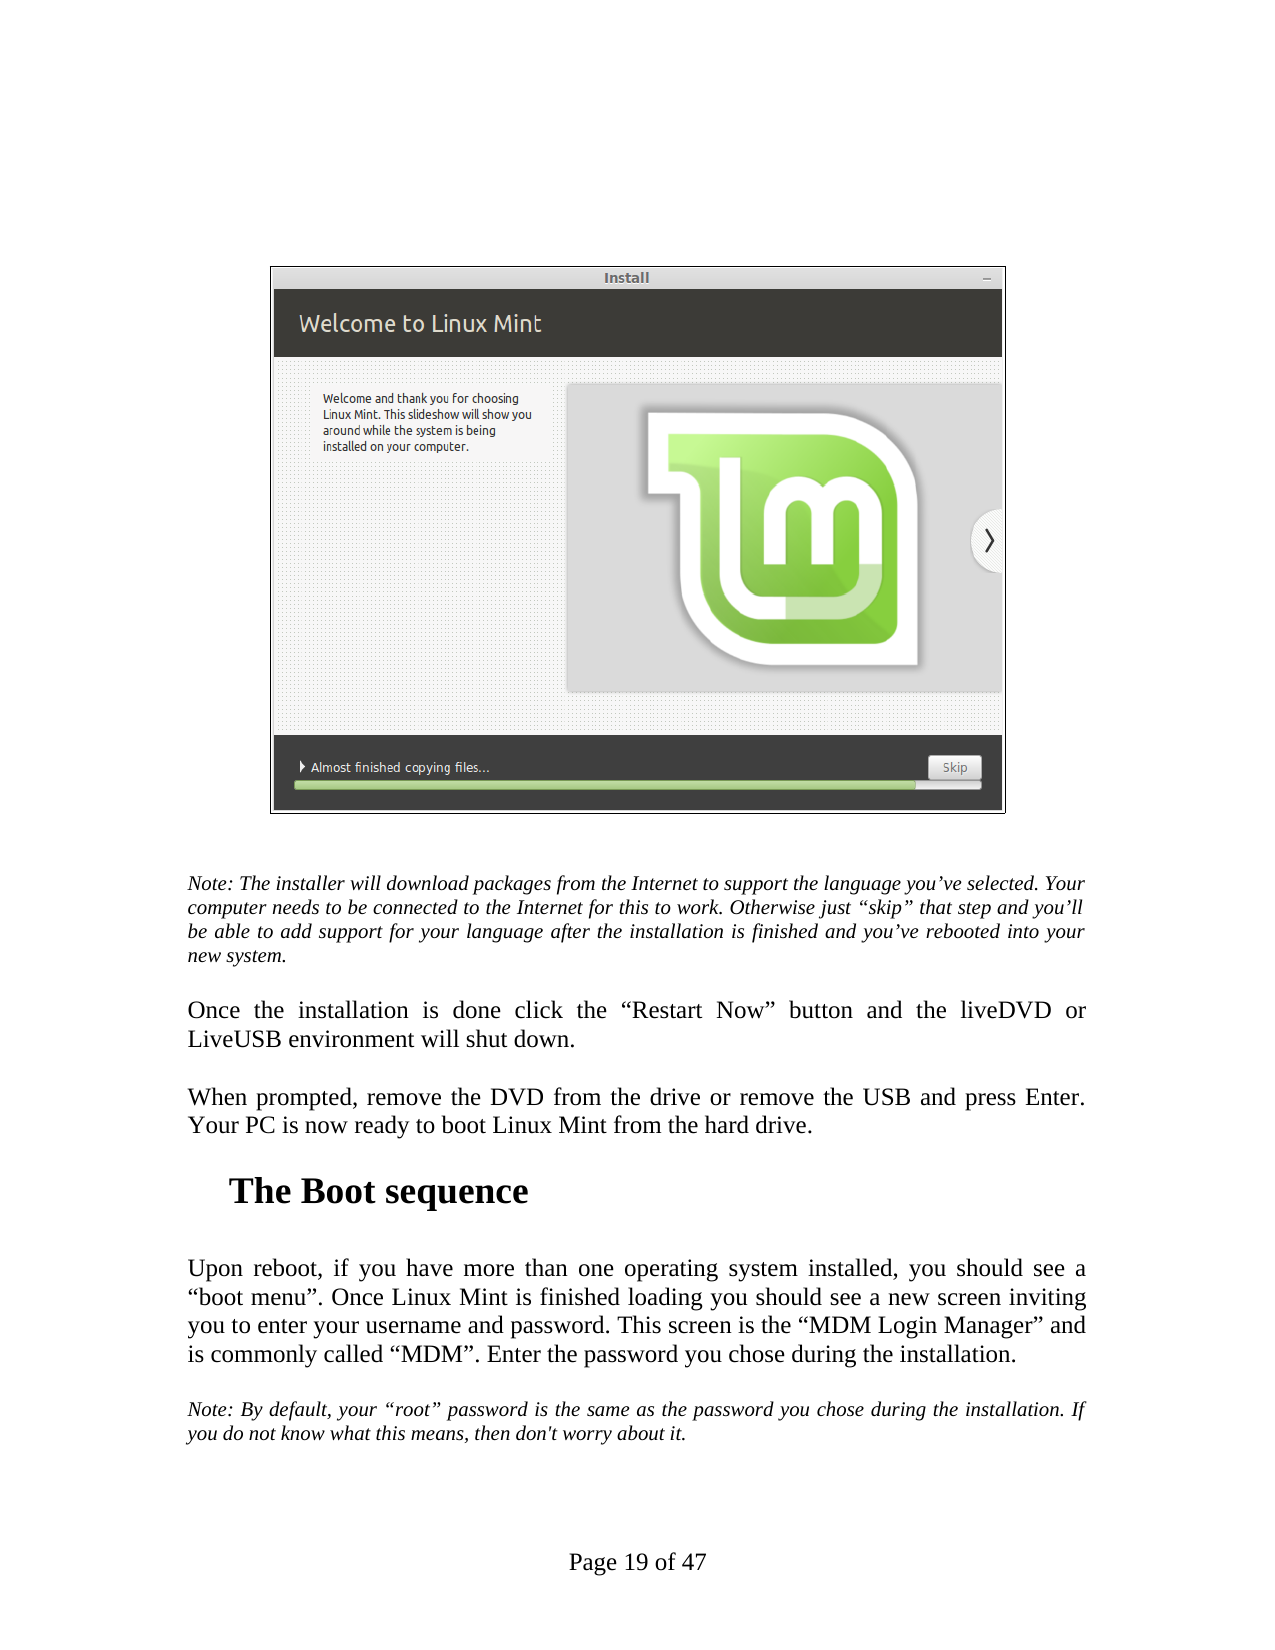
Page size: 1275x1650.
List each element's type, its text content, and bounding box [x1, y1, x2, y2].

text Once the installation is done click the “Restart Now” button and the liveDVD or LiveUSB environment will shut down. [187, 996, 1087, 1053]
text Note: The installer will download packages from the Internet to support the language you’ve selected. Your computer needs to be connected to the Internet for this to work. Otherwise just “skip” that step and you’ll be able to add support for your language after the installation is finished and you’ve rebooted into your new system. [187, 871, 1087, 967]
text Upon reboot, if you have more than one operating system installed, you should see a “boot menu”. Once Linux Mint is finished loading you should see a new screen inviting you to enter your username and password. This screen is the “MDM Login Manager” and is commonly called “MDM”. Enter the password you chose during the installation. [187, 1253, 1087, 1368]
subtitle The Boot sequence [187, 1168, 1087, 1212]
text When prompted, remove the DVD from the drive or remove the USB and press Enter. Your PC is now ready to boot Linux Mint from the hard drive. [187, 1082, 1087, 1139]
text Note: By default, your “root” password is the same as the password you chose during the installation. If you do not know what this means, then don't worry about it. [187, 1397, 1087, 1445]
